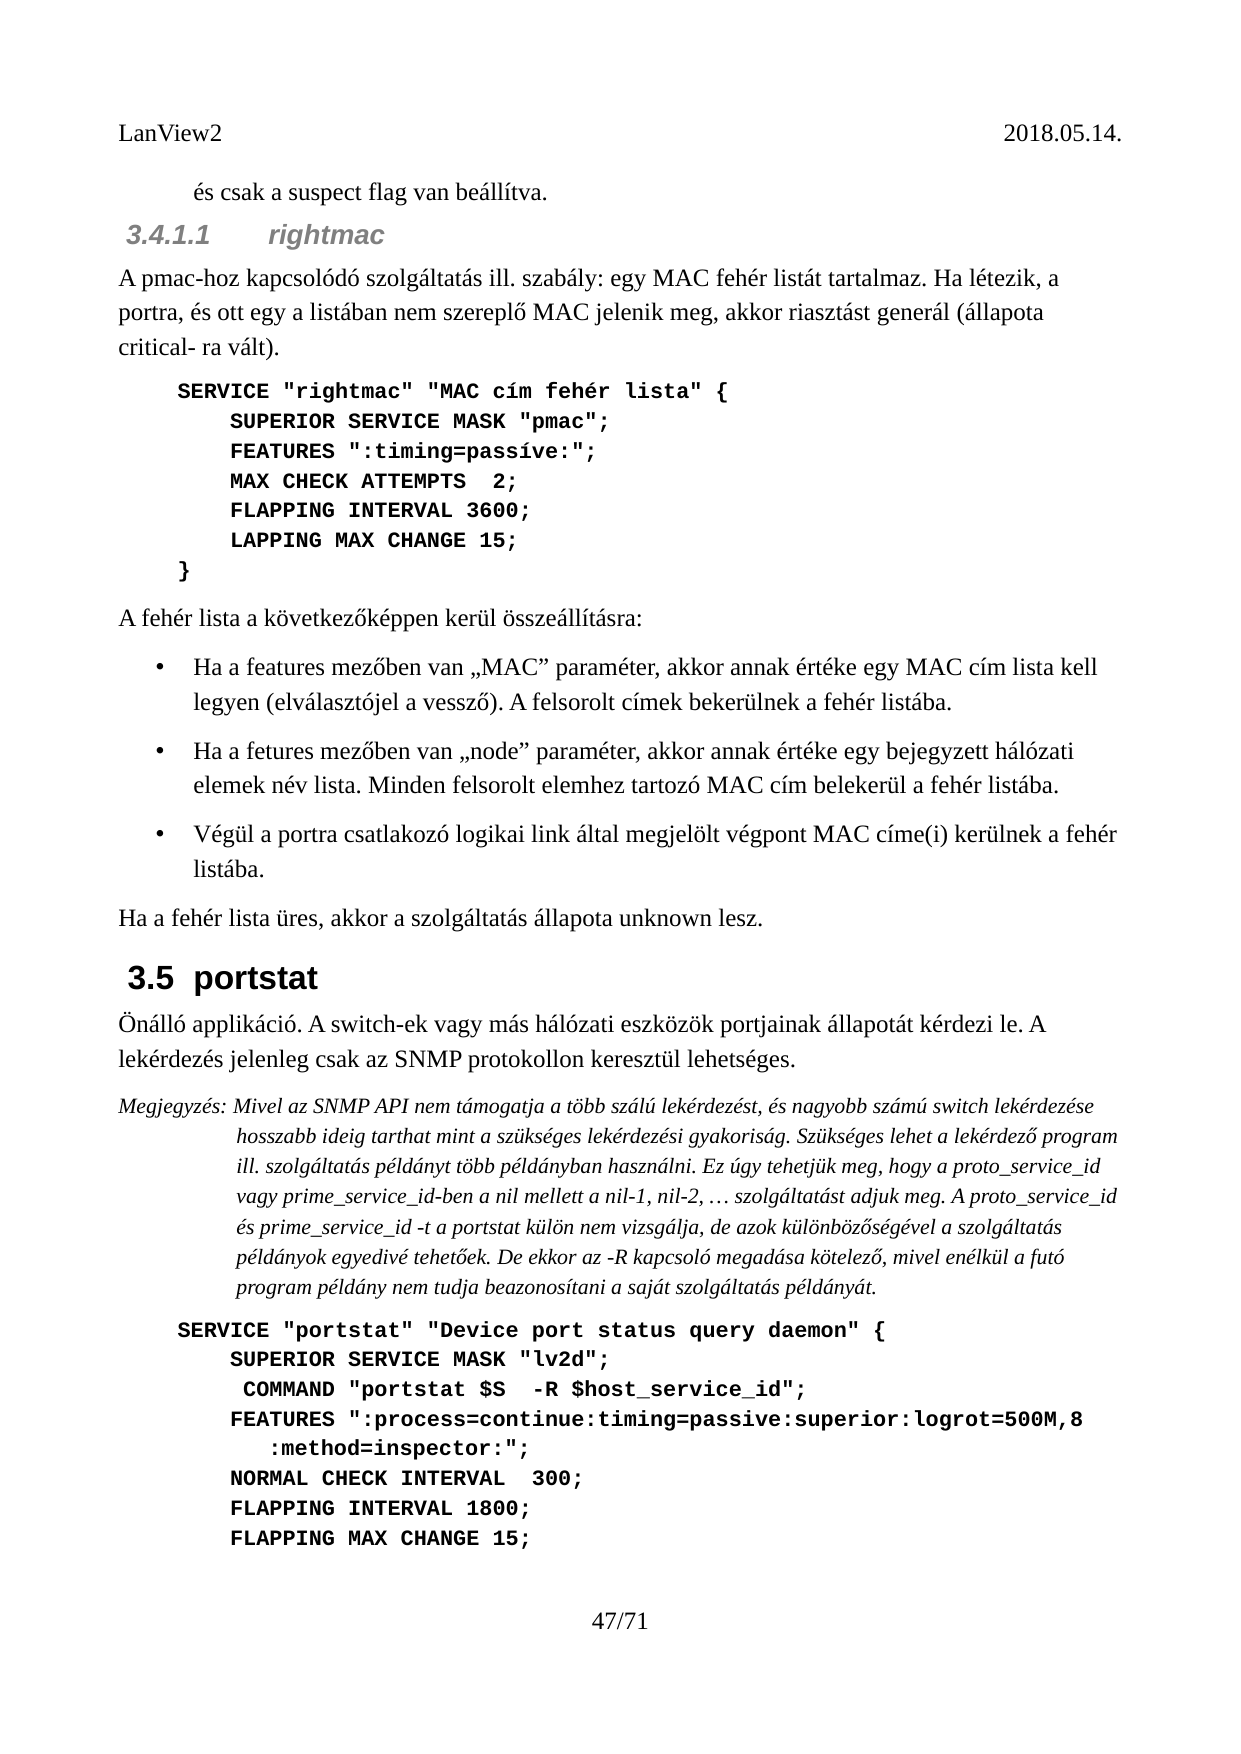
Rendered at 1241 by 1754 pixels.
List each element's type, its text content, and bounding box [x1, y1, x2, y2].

subtitle portstat [118, 958, 1122, 997]
text A pmac-hoz kapcsolódó szolgáltatás ill. szabály: egy MAC fehér listát tartalmaz. Ha létezik, a portra, és ott egy a listában nem szereplő MAC jelenik meg, akkor riasztást generál (állapota critical- ra vált). [118, 263, 1122, 360]
text A fehér lista a következőképpen kerül összeállításra: [118, 603, 1122, 632]
text SERVICE "rightmac" "MAC cím fehér lista" { SUPERIOR SERVICE MASK "pmac"; FEATURES ":timing=passíve:"; MAX CHECK ATTEMPTS 2; FLAPPING INTERVAL 3600; LAPPING MAX CHANGE 15; } [177, 381, 1122, 584]
list Ha a features mezőben van „MAC” paraméter, akkor annak értéke egy MAC cím lista kell legyen (elválasztójel a vessző). A felsorolt címek bekerülnek a fehér listába. [156, 652, 1122, 715]
text Önálló applikáció. A switch-ek vagy más hálózati eszközök portjainak állapotát kérdezi le. A lekérdezés jelenleg csak az SNMP protokollon keresztül lehetséges. [118, 1009, 1122, 1072]
list Végül a portra csatlakozó logikai link által megjelölt végpont MAC címe(i) kerülnek a fehér listába. [156, 819, 1122, 882]
list és csak a suspect flag van beállítva. [156, 177, 1122, 206]
text Ha a fehér lista üres, akkor a szolgáltatás állapota unknown lesz. [118, 903, 1122, 932]
text Megjegyzés: Mivel az SNMP API nem támogatja a több szálú lekérdezést, és nagyobb számú switch lekérdezése hosszabb ideig tarthat mint a szükséges lekérdezési gyakoriság. Szükséges lehet a lekérdező program ill. szolgáltatás példányt több példányban használni. Ez úgy tehetjük meg, hogy a proto_service_id vagy prime_service_id-ben a nil mellett a nil-1, nil-2, … szolgáltatást adjuk meg. A proto_service_id és prime_service_id -t a portstat külön nem vizsgálja, de azok különbözőségével a szolgáltatás példányok egyedivé tehetőek. De ekkor az -R kapcsoló megadása kötelező, mivel enélkül a futó program példány nem tudja beazonosítani a saját szolgáltatás példányát. [118, 1093, 1122, 1299]
subtitle rightmac [118, 218, 1122, 250]
text SERVICE "portstat" "Device port status query daemon" { SUPERIOR SERVICE MASK "lv2d"; COMMAND "portstat $S -R $host_service_id"; FEATURES ":process=continue:timing=passive:superior:logrot=500M,8 :method=inspector:"; NORMAL CHECK INTERVAL 300; FLAPPING INTERVAL 1800; FLAPPING MAX CHANGE 15; [177, 1319, 1122, 1551]
list Ha a fetures mezőben van „node” paraméter, akkor annak értéke egy bejegyzett hálózati elemek név lista. Minden felsorolt elemhez tartozó MAC cím belekerül a fehér listába. [156, 736, 1122, 799]
